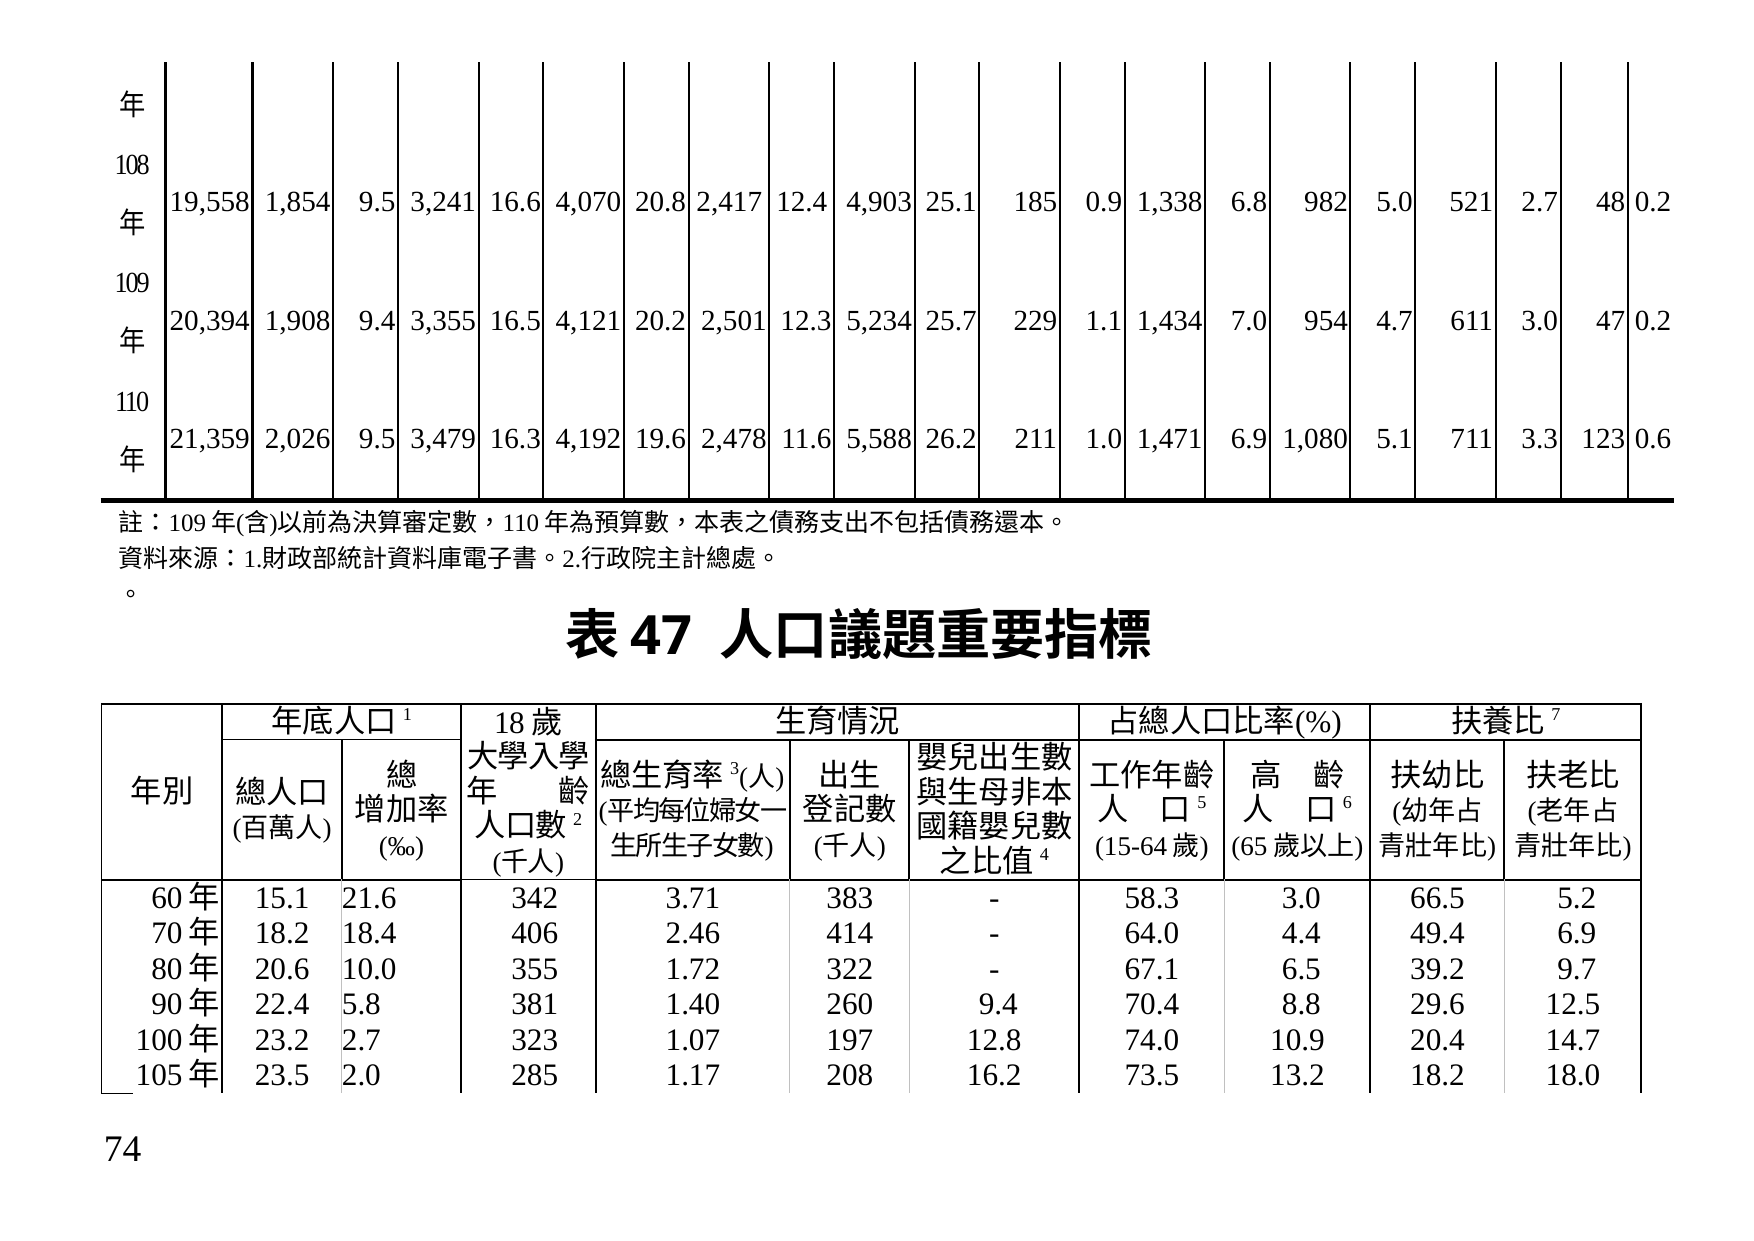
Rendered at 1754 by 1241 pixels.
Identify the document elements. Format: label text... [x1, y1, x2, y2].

table_cell 7.0 [1206, 261, 1269, 379]
table_cell [544, 62, 623, 143]
table_cell 6.8 [1206, 143, 1269, 261]
table_cell 21.6 [342, 881, 460, 915]
table_cell 18.4 [342, 915, 460, 951]
table_cell [980, 62, 1059, 143]
table_cell [399, 62, 478, 143]
table_cell 14.7 [1505, 1022, 1640, 1057]
table_cell 工作年齡人 口5 (15-64歲) [1080, 741, 1223, 879]
table_cell 2,501 [690, 261, 768, 379]
table_cell 1.40 [597, 986, 789, 1022]
table_cell 80年 [133, 951, 221, 986]
table_cell 4,192 [544, 380, 623, 498]
table_cell 105年 [133, 1057, 221, 1092]
table_cell 11.6 [770, 380, 833, 498]
table_cell 108年 [101, 143, 164, 261]
table_header 年底人口1 [223, 705, 460, 739]
table_cell 73.5 [1080, 1057, 1224, 1092]
table_cell 197 [790, 1022, 909, 1057]
table_cell [625, 62, 688, 143]
table_cell 23.2 [223, 1022, 341, 1057]
table_cell 70年 [133, 915, 221, 951]
table_cell 47 [1562, 261, 1627, 379]
table_cell 4,121 [544, 261, 623, 379]
table_cell 20.8 [625, 143, 688, 261]
table_cell 74.0 [1080, 1022, 1224, 1057]
table_cell 10.9 [1225, 1022, 1369, 1057]
table_cell 39.2 [1371, 951, 1504, 986]
table_cell 982 [1271, 143, 1349, 261]
table_cell 185 [980, 143, 1059, 261]
table_cell 16.6 [480, 143, 542, 261]
table_cell 16.5 [480, 261, 542, 379]
table_cell 3,479 [399, 380, 478, 498]
table_cell 總生育率3(人) (平均每位婦女一生所生子女數) [597, 741, 789, 879]
table_cell 18.0 [1505, 1057, 1640, 1092]
table_cell 2,026 [254, 380, 332, 498]
table_cell 383 [790, 881, 909, 915]
table_cell 22.4 [223, 986, 341, 1022]
table_cell 100年 [133, 1022, 221, 1057]
table_cell 229 [980, 261, 1059, 379]
table_cell 5,588 [835, 380, 914, 498]
table_cell 3.71 [597, 881, 789, 915]
table_cell 414 [790, 915, 909, 951]
table_cell 381 [462, 986, 595, 1022]
table_cell 總人口 (百萬人) [223, 740, 341, 879]
table_cell 2,417 [690, 143, 768, 261]
table_cell [334, 62, 397, 143]
table_cell 3.0 [1225, 881, 1369, 915]
table_cell 1.07 [597, 1022, 789, 1057]
table_cell 6.9 [1505, 915, 1640, 951]
table_cell [1416, 62, 1495, 143]
table_cell 扶幼比 (幼年占 青壯年比) [1371, 741, 1503, 879]
table_cell 48 [1562, 143, 1627, 261]
table_cell [254, 62, 332, 143]
table_cell 521 [1416, 143, 1495, 261]
table_cell 23.5 [223, 1057, 341, 1092]
table_cell 9.4 [334, 261, 397, 379]
table_cell - [910, 881, 1078, 915]
table_cell 嬰兒出生數與生母非本國籍嬰兒數之比值4 [910, 741, 1078, 879]
table_cell 211 [980, 380, 1059, 498]
table_cell 110年 [101, 380, 164, 498]
table_cell 3,241 [399, 143, 478, 261]
table_cell 4,903 [835, 143, 914, 261]
table_cell 20.6 [223, 951, 341, 986]
table_cell 8.8 [1225, 986, 1369, 1022]
table_cell 260 [790, 986, 909, 1022]
table_cell 9.4 [910, 986, 1078, 1022]
table_cell 323 [462, 1022, 595, 1057]
table_cell [1061, 62, 1124, 143]
table_cell 總 增加率 (‰) [343, 740, 460, 879]
table_cell 1.72 [597, 951, 789, 986]
table_cell 5,234 [835, 261, 914, 379]
table_cell 高 齡 人 口6 (65歲以上) [1225, 741, 1369, 879]
table_cell 12.8 [910, 1022, 1078, 1057]
table_cell [167, 62, 251, 143]
table_cell 2.46 [597, 915, 789, 951]
table_cell 66.5 [1371, 881, 1504, 915]
table_cell [1351, 62, 1414, 143]
table_cell 19,558 [167, 143, 251, 261]
table_cell 19.6 [625, 380, 688, 498]
table_cell 3.3 [1497, 380, 1560, 498]
table_cell [1271, 62, 1349, 143]
table_cell 3,355 [399, 261, 478, 379]
table_header 占總人口比率(%) [1080, 705, 1369, 739]
table_cell 1,854 [254, 143, 332, 261]
table_cell 出生 登記數 (千人) [791, 741, 908, 879]
table_cell 6.5 [1225, 951, 1369, 986]
table_cell [835, 62, 914, 143]
subtitle 表47 人口議題重要指標 [103, 611, 1639, 665]
table_cell 12.3 [770, 261, 833, 379]
table_cell 9.5 [334, 380, 397, 498]
table_cell 26.2 [916, 380, 978, 498]
table_cell 0.2 [1629, 143, 1674, 261]
table_cell 6.9 [1206, 380, 1269, 498]
table_cell 5.1 [1351, 380, 1414, 498]
table_cell 0.6 [1629, 380, 1674, 498]
table_cell 70.4 [1080, 986, 1224, 1022]
table_cell 年 [101, 62, 164, 143]
table_cell 1.1 [1061, 261, 1124, 379]
table_header 年別 [102, 705, 221, 879]
table_cell 1,080 [1271, 380, 1349, 498]
table_cell 611 [1416, 261, 1495, 379]
table_cell 13.2 [1225, 1057, 1369, 1092]
table_cell - [910, 951, 1078, 986]
table_cell 5.0 [1351, 143, 1414, 261]
table_header 18歲 大學入學 年 齡 人口數2 (千人) [462, 705, 595, 879]
table_cell 16.3 [480, 380, 542, 498]
table_cell 12.4 [770, 143, 833, 261]
table_cell [1206, 62, 1269, 143]
table_cell 20,394 [167, 261, 251, 379]
table_cell 1,908 [254, 261, 332, 379]
table_cell 2.0 [342, 1057, 460, 1092]
table_cell 4.4 [1225, 915, 1369, 951]
table_cell 90年 [133, 986, 221, 1022]
table_cell 64.0 [1080, 915, 1224, 951]
table_cell 21,359 [167, 380, 251, 498]
table_cell 208 [790, 1057, 909, 1092]
table_cell [1562, 62, 1627, 143]
table_cell [690, 62, 768, 143]
table_cell 1,338 [1126, 143, 1204, 261]
table_cell 5.8 [342, 986, 460, 1022]
table_cell [480, 62, 542, 143]
table_cell [770, 62, 833, 143]
table_cell 49.4 [1371, 915, 1504, 951]
table_cell [1629, 62, 1674, 143]
table_cell 18.2 [223, 915, 341, 951]
table_cell 1.0 [1061, 380, 1124, 498]
table_cell 3.0 [1497, 261, 1560, 379]
table_cell 285 [462, 1057, 595, 1092]
table_cell 2,478 [690, 380, 768, 498]
table_cell 711 [1416, 380, 1495, 498]
table_cell 60年 [133, 881, 221, 915]
table_cell 2.7 [1497, 143, 1560, 261]
table_cell 1.17 [597, 1057, 789, 1092]
table_cell 25.1 [916, 143, 978, 261]
table_cell [102, 881, 132, 1092]
table_cell 9.7 [1505, 951, 1640, 986]
table_cell 1,471 [1126, 380, 1204, 498]
table_cell 12.5 [1505, 986, 1640, 1022]
table_cell 67.1 [1080, 951, 1224, 986]
table_cell 1,434 [1126, 261, 1204, 379]
text 註：109年(含)以前為決算審定數，110年為預算數，本表之債務支出不包括債務還本。 [118, 502, 1687, 539]
table_cell 10.0 [342, 951, 460, 986]
table_cell 29.6 [1371, 986, 1504, 1022]
table_cell 4,070 [544, 143, 623, 261]
table_cell 25.7 [916, 261, 978, 379]
table_cell 2.7 [342, 1022, 460, 1057]
table_cell 15.1 [223, 881, 341, 915]
table_cell 16.2 [910, 1057, 1078, 1092]
table_cell 322 [790, 951, 909, 986]
table_cell 0.2 [1629, 261, 1674, 379]
table_cell 123 [1562, 380, 1627, 498]
table_header 扶養比7 [1371, 705, 1640, 739]
text 資料來源：1.財政部統計資料庫電子書。2.行政院主計總處。 [118, 539, 1687, 575]
table_cell 58.3 [1080, 881, 1224, 915]
table_cell 20.2 [625, 261, 688, 379]
table_cell 20.4 [1371, 1022, 1504, 1057]
table_cell 0.9 [1061, 143, 1124, 261]
table_cell 9.5 [334, 143, 397, 261]
table_cell 342 [462, 880, 595, 915]
text 。 [118, 575, 1687, 611]
table_cell 109年 [101, 261, 164, 379]
table_cell [1497, 62, 1560, 143]
table_cell 5.2 [1505, 881, 1640, 915]
table_cell 406 [462, 915, 595, 951]
table_cell 18.2 [1371, 1057, 1504, 1092]
table_cell - [910, 915, 1078, 951]
table_cell 954 [1271, 261, 1349, 379]
table_cell 4.7 [1351, 261, 1414, 379]
table_cell 355 [462, 951, 595, 986]
table_cell [916, 62, 978, 143]
table_cell 扶老比 (老年占 青壯年比) [1505, 741, 1640, 879]
table_header 生育情況 [597, 705, 1078, 739]
table_cell [1126, 62, 1204, 143]
